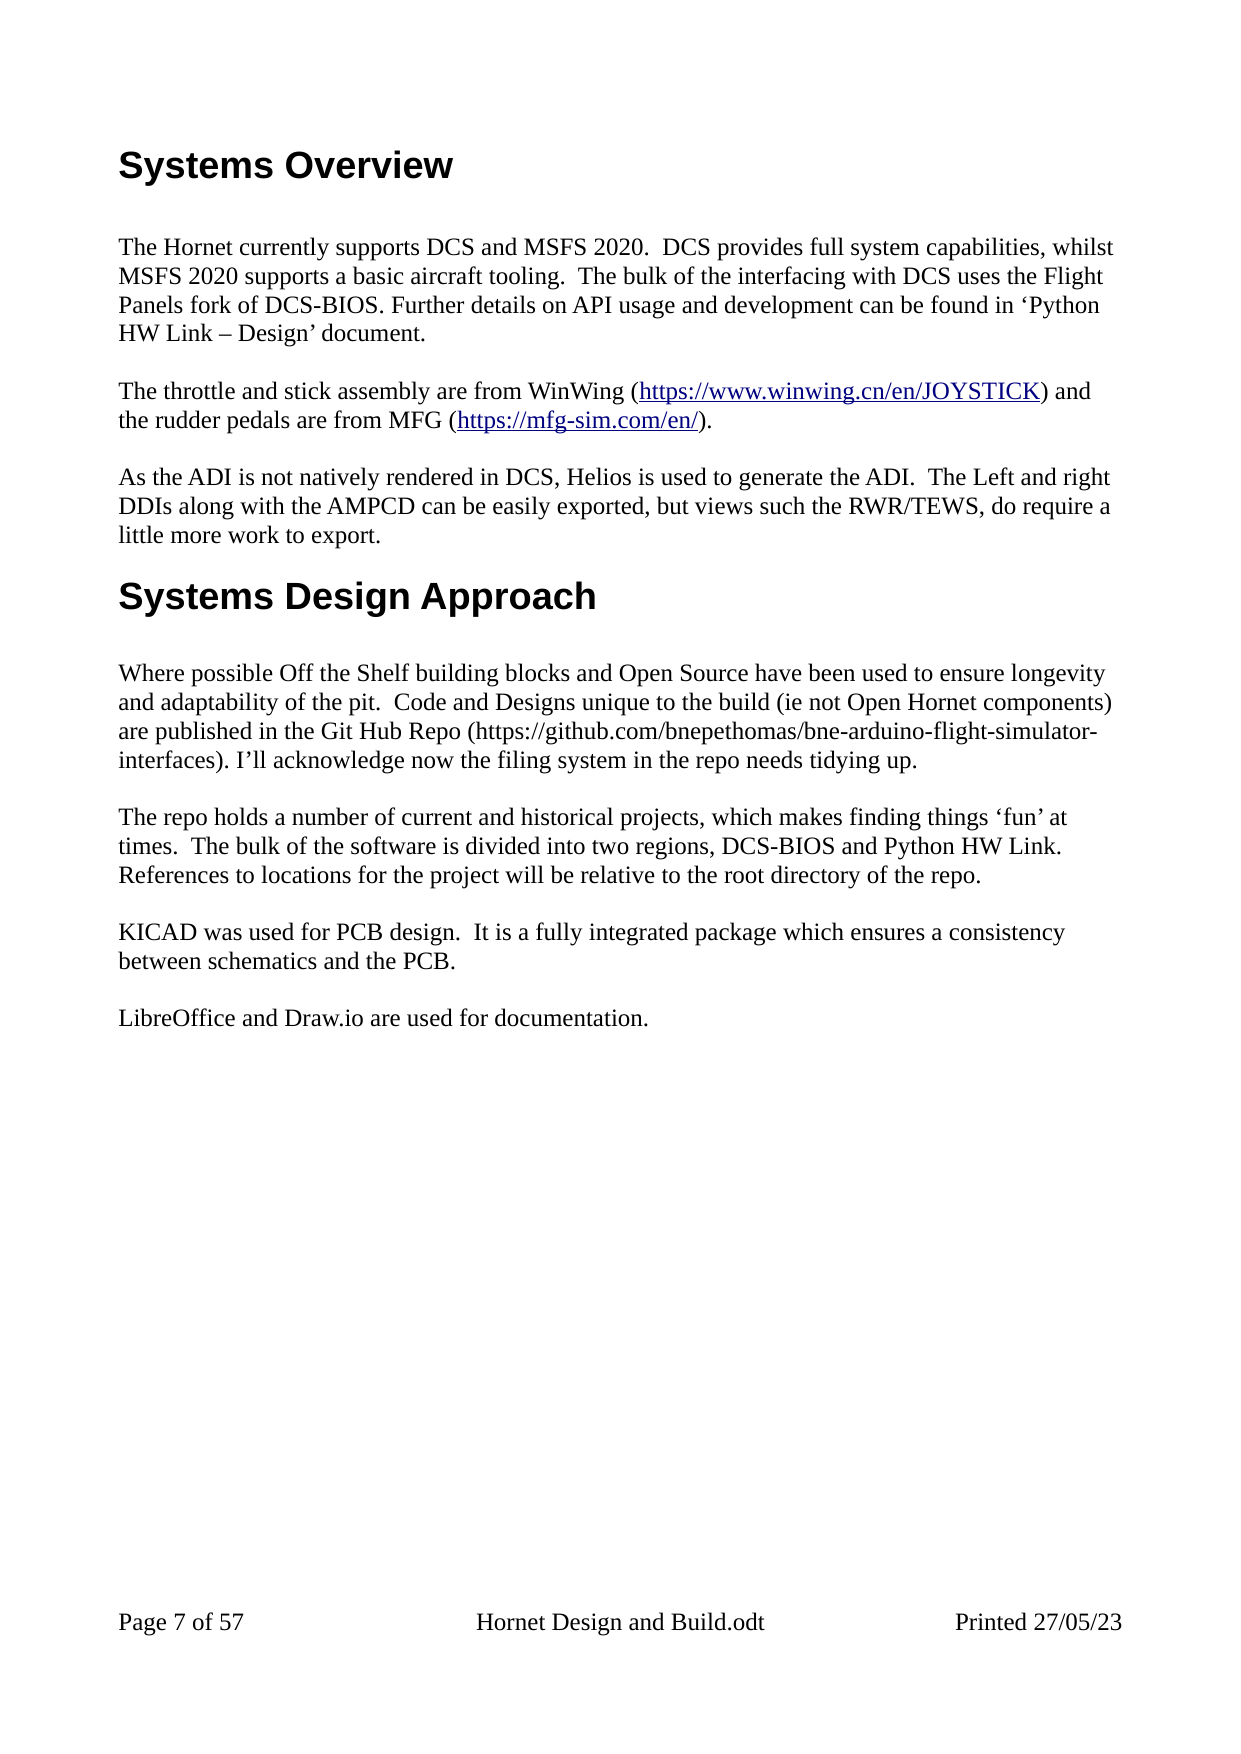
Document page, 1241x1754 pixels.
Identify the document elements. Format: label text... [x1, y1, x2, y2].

text LibreOffice and Draw.io are used for documentation. [118, 1003, 1122, 1032]
subtitle Systems Overview [118, 143, 1122, 187]
text The throttle and stick assembly are from WinWing (https://www.winwing.cn/en/JOYSTICK) and the rudder pedals are from MFG (https://mfg-sim.com/en/). [118, 376, 1122, 433]
text Where possible Off the Shelf building blocks and Open Source have been used to ensure longevity and adaptability of the pit. Code and Designs unique to the build (ie not Open Hornet components) are published in the Git Hub Repo (https://github.com/bnepethomas/bne-arduino-flight-simulator-interfaces). I’ll acknowledge now the filing system in the repo needs tidying up. [118, 658, 1122, 773]
text The Hornet currently supports DCS and MSFS 2020. DCS provides full system capabilities, whilst MSFS 2020 supports a basic aircraft tooling. The bulk of the interfacing with DCS uses the Flight Panels fork of DCS-BIOS. Further details on API usage and development can be found in ‘Python HW Link – Design’ document. [118, 232, 1122, 347]
text As the ADI is not natively rendered in DCS, Helios is used to generate the ADI. The Left and right DDIs along with the AMPCD can be easily exported, but views such the RWR/TEWS, do require a little more work to export. [118, 462, 1122, 548]
text KICAD was used for PCB design. It is a fully integrated package which ensures a consistency between schematics and the PCB. [118, 917, 1122, 975]
text The repo holds a number of current and historical projects, which makes finding things ‘fun’ at times. The bulk of the software is divided into two regions, DCS-BIOS and Python HW Link. References to locations for the project will be relative to the root directory of the repo. [118, 802, 1122, 888]
subtitle Systems Design Approach [118, 573, 1122, 617]
